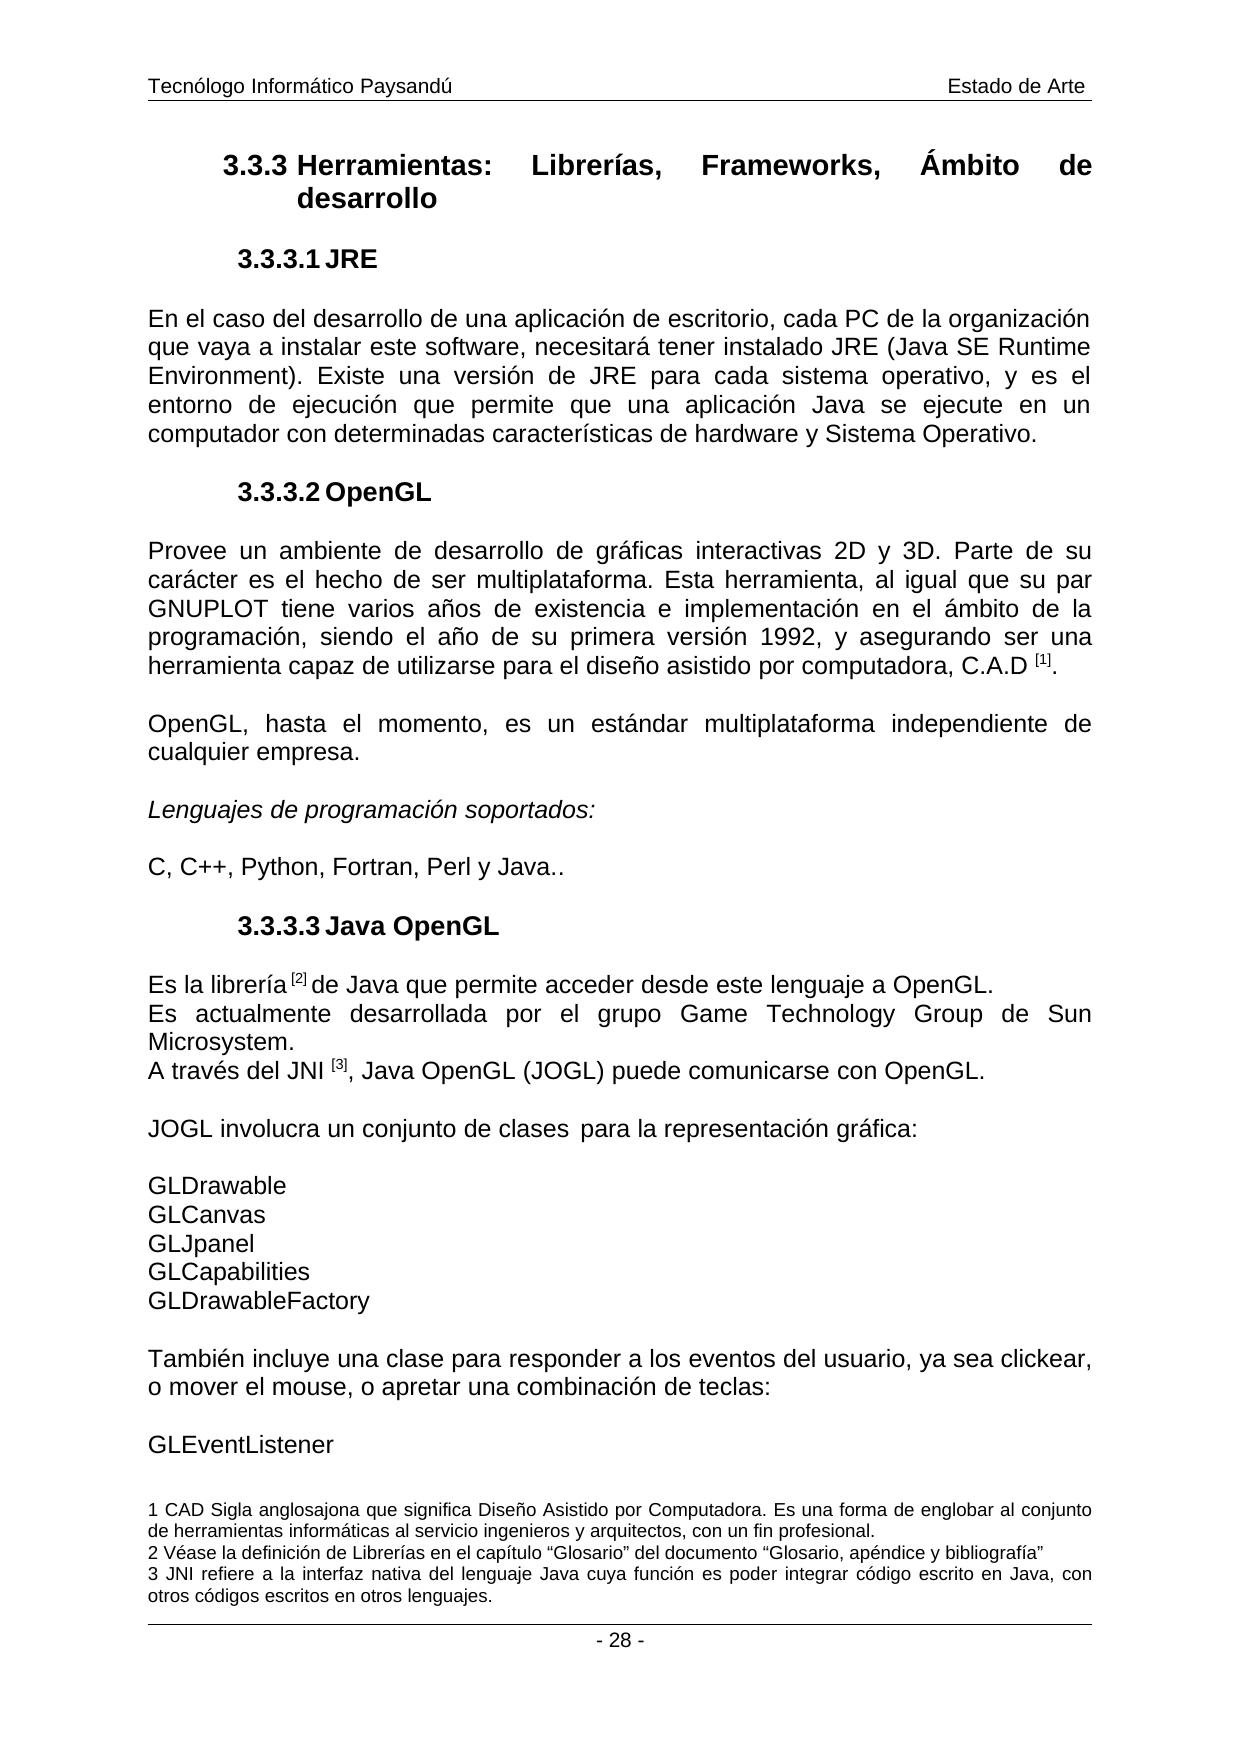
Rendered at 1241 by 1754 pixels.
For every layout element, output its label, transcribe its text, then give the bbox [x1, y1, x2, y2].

subtitle Java OpenGL [237, 910, 1092, 941]
subtitle JRE [237, 243, 1092, 275]
text GLCanvas [148, 1200, 1092, 1228]
text JNI refiere a la interfaz nativa del lenguaje Java cuya función es poder integrar código escrito en Java, con otros códigos escritos en otros lenguajes. [148, 1563, 1092, 1606]
text CAD Sigla anglosajona que significa Diseño Asistido por Computadora. Es una forma de englobar al conjunto de herramientas informáticas al servicio ingenieros y arquitectos, con un fin profesional. [148, 1498, 1092, 1542]
subtitle Herramientas: Librerías, Frameworks, Ámbito de desarrollo [223, 148, 1092, 215]
text Lenguajes de programación soportados: [148, 795, 1092, 823]
text Es la librería [] de Java que permite acceder desde este lenguaje a OpenGL. [148, 970, 1092, 998]
text También incluye una clase para responder a los eventos del usuario, ya sea clickear, o mover el mouse, o apretar una combinación de teclas: [148, 1343, 1092, 1401]
text JOGL involucra un conjunto de clases para la representación gráfica: [148, 1113, 1092, 1142]
text Es actualmente desarrollada por el grupo Game Technology Group de Sun Microsystem. [148, 998, 1092, 1056]
text GLJpanel [148, 1228, 1092, 1257]
text Véase la definición de Librerías en el capítulo “Glosario” del documento “Glosario, apéndice y bibliografía” [148, 1542, 1092, 1563]
text C, C++, Python, Fortran, Perl y Java.. [148, 852, 1092, 881]
text OpenGL, hasta el momento, es un estándar multiplataforma independiente de cualquier empresa. [148, 708, 1092, 766]
text GLDrawableFactory [148, 1286, 1092, 1315]
text En el caso del desarrollo de una aplicación de escritorio, cada PC de la organización que vaya a instalar este software, necesitará tener instalado JRE (Java SE Runtime Environment). Existe una versión de JRE para cada sistema operativo, y es el entorno de ejecución que permite que una aplicación Java se ejecute en un computador con determinadas características de hardware y Sistema Operativo. [148, 303, 1092, 447]
text GLDrawable [148, 1171, 1092, 1200]
subtitle OpenGL [237, 476, 1092, 507]
text A través del JNI [], Java OpenGL (JOGL) puede comunicarse con OpenGL. [148, 1056, 1092, 1085]
text GLCapabilities [148, 1257, 1092, 1286]
text GLEventListener [148, 1430, 1092, 1458]
text Provee un ambiente de desarrollo de gráficas interactivas 2D y 3D. Parte de su carácter es el hecho de ser multiplataforma. Esta herramienta, al igual que su par GNUPLOT tiene varios años de existencia e implementación en el ámbito de la programación, siendo el año de su primera versión 1992, y asegurando ser una herramienta capaz de utilizarse para el diseño asistido por computadora, C.A.D []. [148, 536, 1092, 680]
